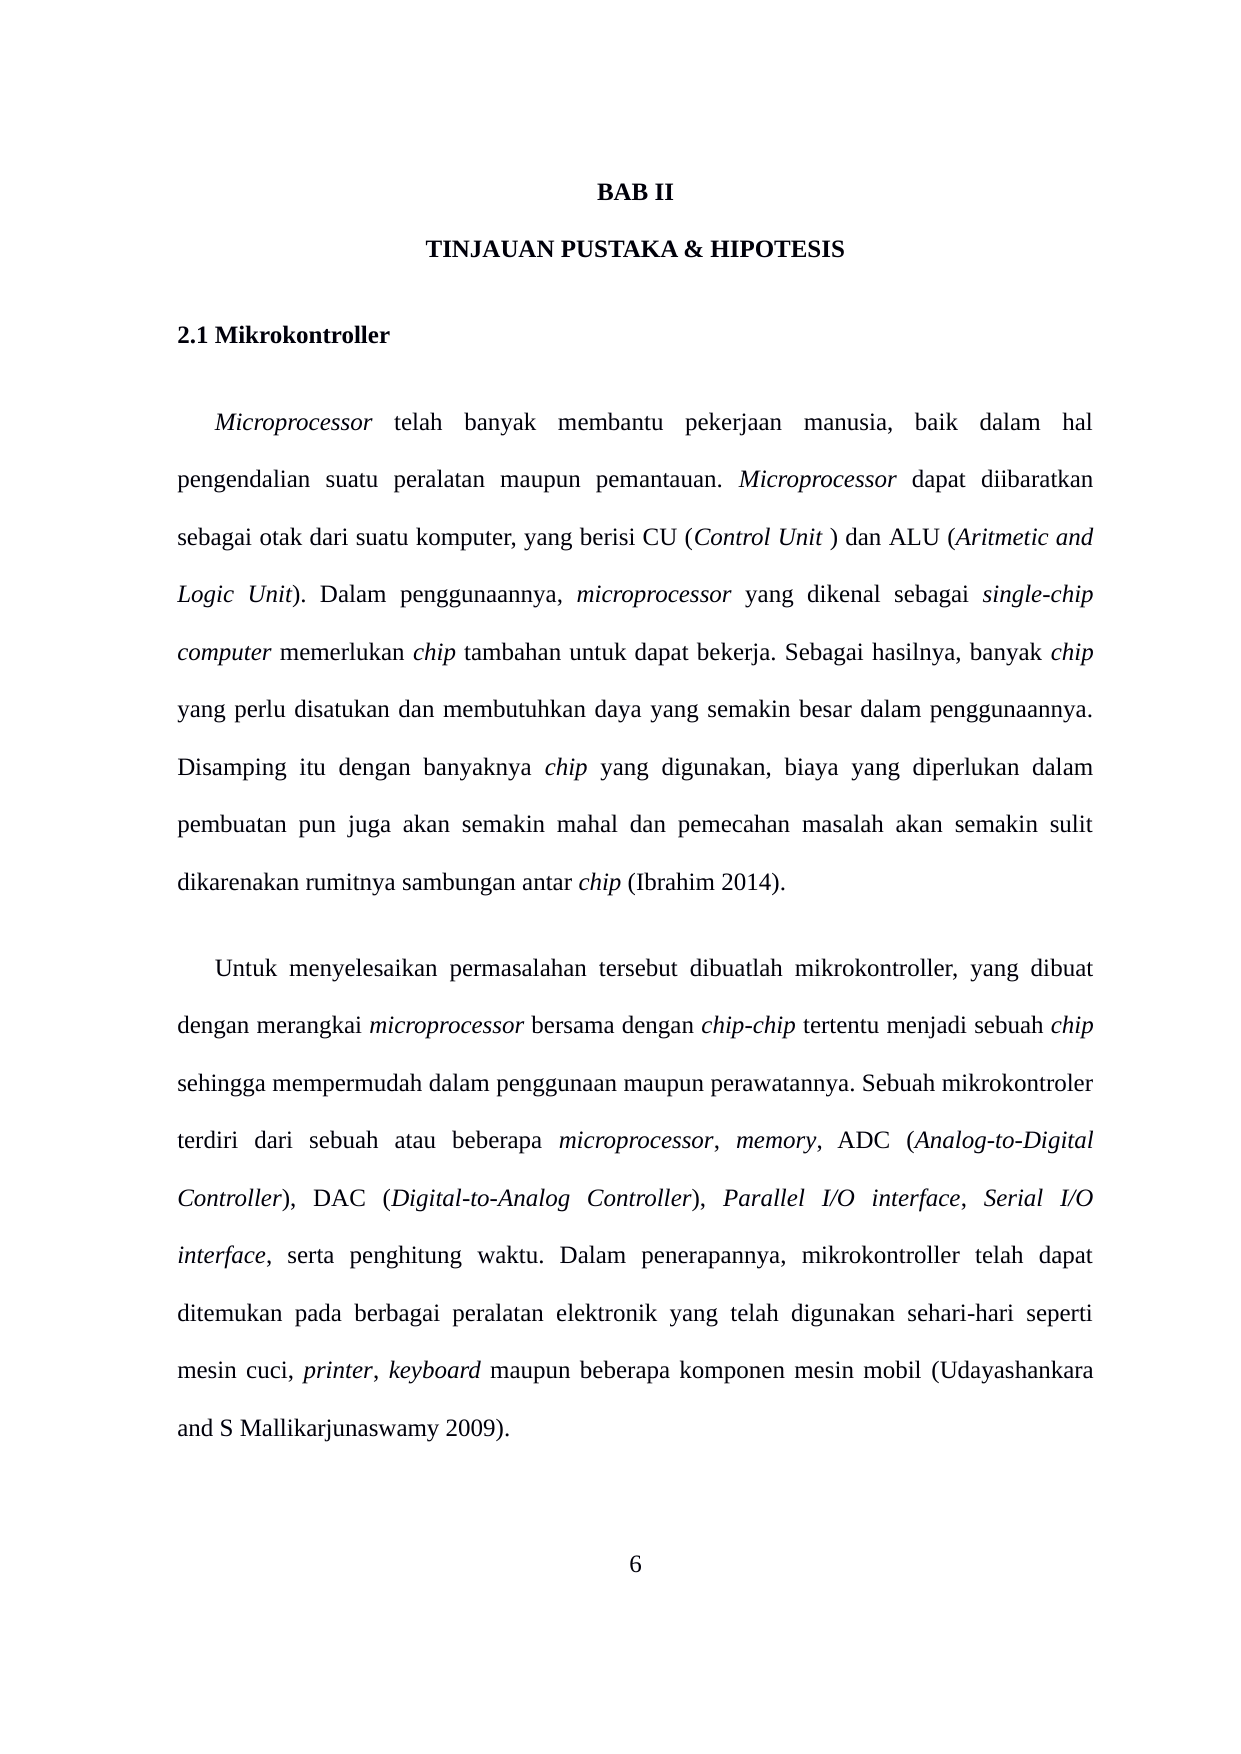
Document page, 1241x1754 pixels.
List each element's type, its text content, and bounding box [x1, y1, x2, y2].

text Untuk menyelesaikan permasalahan tersebut dibuatlah mikrokontroller, yang dibuat dengan merangkai microprocessor bersama dengan chip-chip tertentu menjadi sebuah chip sehingga mempermudah dalam penggunaan maupun perawatannya. Sebuah mikrokontroler terdiri dari sebuah atau beberapa microprocessor, memory, ADC (Analog-to-Digital Controller), DAC (Digital-to-Analog Controller), Parallel I/O interface, Serial I/O interface, serta penghitung waktu. Dalam penerapannya, mikrokontroller telah dapat ditemukan pada berbagai peralatan elektronik yang telah digunakan sehari-hari seperti mesin cuci, printer, keyboard maupun beberapa komponen mesin mobil (Udayashankara and S Mallikarjunaswamy 2009)⁠. [177, 953, 1093, 1441]
text Microprocessor telah banyak membantu pekerjaan manusia, baik dalam hal pengendalian suatu peralatan maupun pemantauan. Microprocessor dapat diibaratkan sebagai otak dari suatu komputer, yang berisi CU (Control Unit ) dan ALU (Aritmetic and Logic Unit). Dalam penggunaannya, microprocessor yang dikenal sebagai single-chip computer memerlukan chip tambahan untuk dapat bekerja. Sebagai hasilnya, banyak chip yang perlu disatukan dan membutuhkan daya yang semakin besar dalam penggunaannya. Disamping itu dengan banyaknya chip yang digunakan, biaya yang diperlukan dalam pembuatan pun juga akan semakin mahal dan pemecahan masalah akan semakin sulit dikarenakan rumitnya sambungan antar chip (Ibrahim 2014)⁠. [177, 407, 1093, 895]
subtitle 2.1 Mikrokontroller [177, 321, 1093, 349]
subtitle BAB II TINJAUAN PUSTAKA & HIPOTESIS [177, 177, 1093, 263]
